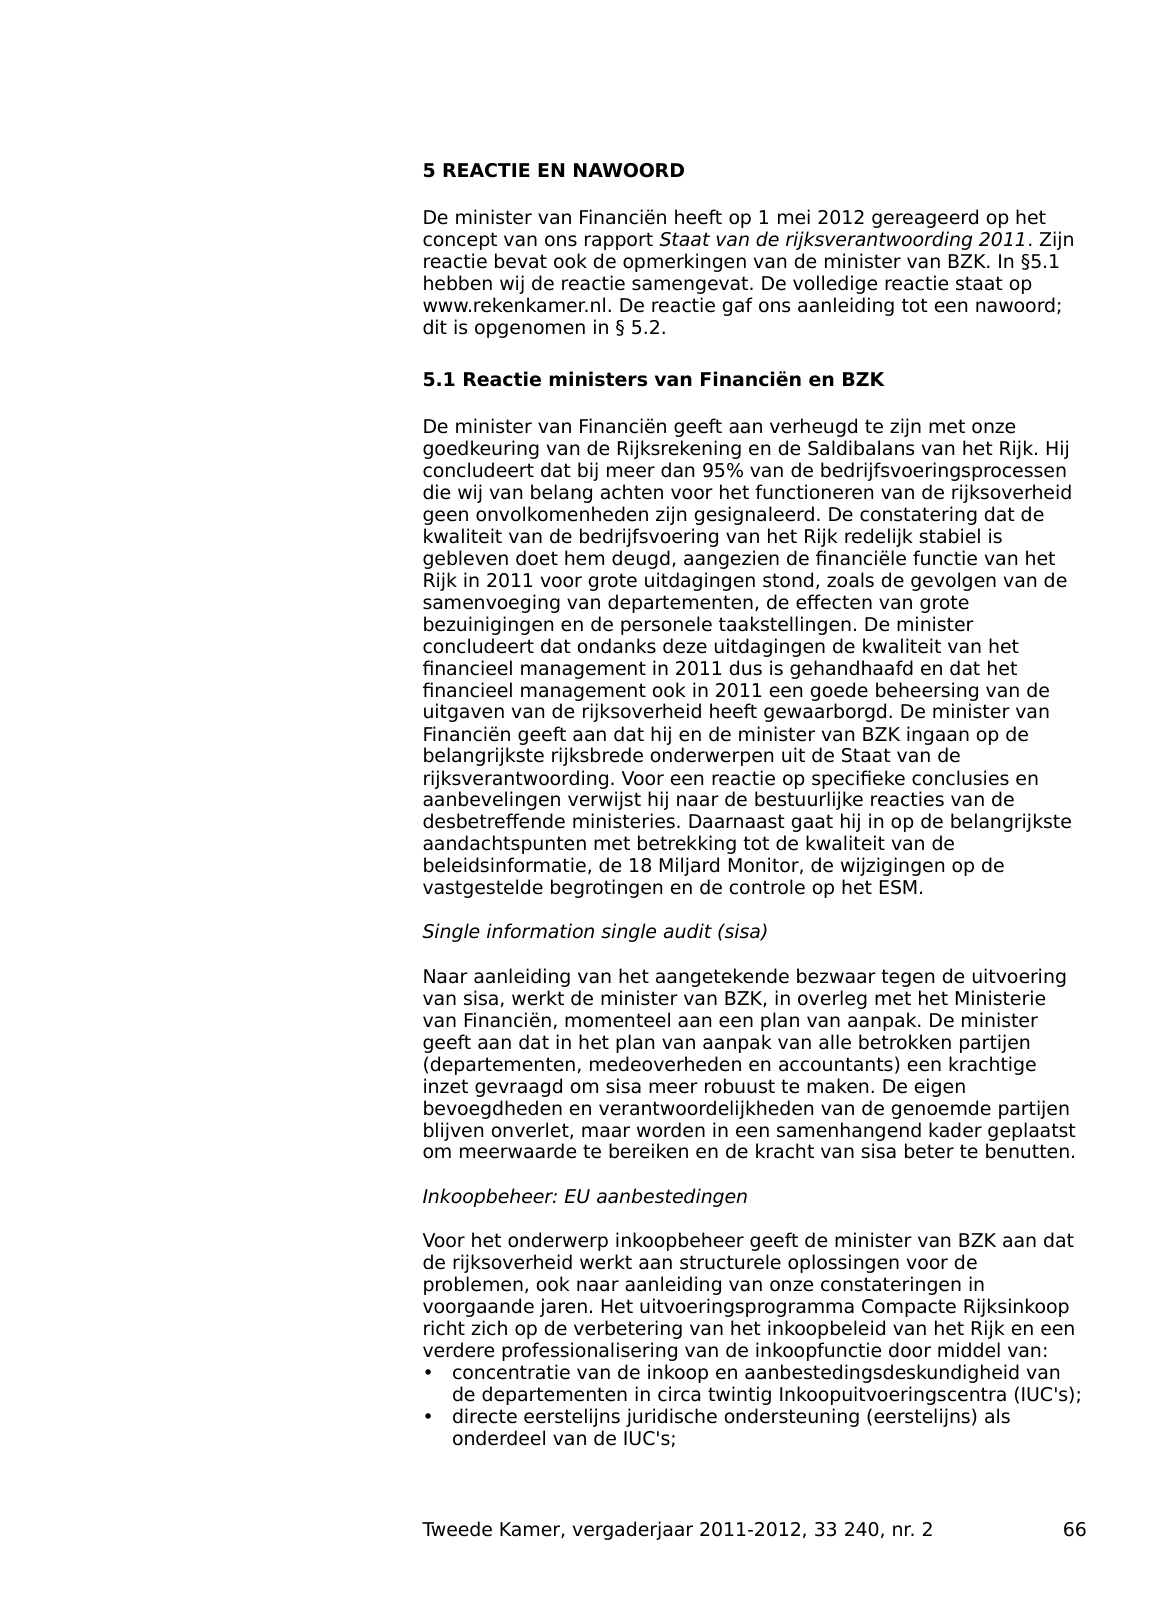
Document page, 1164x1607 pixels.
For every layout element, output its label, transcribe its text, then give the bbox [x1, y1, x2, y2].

subtitle Inkoopbeheer: EU aanbestedingen [422, 1186, 1087, 1208]
text • concentratie van de inkoop en aanbestedingsdeskundigheid van de departementen in circa twintig Inkoopuitvoeringscentra (IUC's); [422, 1362, 1087, 1406]
text • directe eerstelijns juridische ondersteuning (eerstelijns) als onderdeel van de IUC's; [422, 1406, 1087, 1449]
subtitle Single information single audit (sisa) [422, 921, 1087, 943]
subtitle 5.1 Reactie ministers van Financiën en BZK [422, 369, 1087, 391]
text De minister van Financiën heeft op 1 mei 2012 gereageerd op het concept van ons rapport Staat van de rijksverantwoording 2011. Zijn reactie bevat ook de opmerkingen van de minister van BZK. In §5.1 hebben wij de reactie samengevat. De volledige reactie staat op www.rekenkamer.nl. De reactie gaf ons aanleiding tot een nawoord; dit is opgenomen in § 5.2. [422, 207, 1087, 339]
text Naar aanleiding van het aangetekende bezwaar tegen de uitvoering van sisa, werkt de minister van BZK, in overleg met het Ministerie van Financiën, momenteel aan een plan van aanpak. De minister geeft aan dat in het plan van aanpak van alle betrokken partijen (departementen, medeoverheden en accountants) een krachtige inzet gevraagd om sisa meer robuust te maken. De eigen bevoegdheden en verantwoordelijkheden van de genoemde partijen blijven onverlet, maar worden in een samenhangend kader geplaatst om meerwaarde te bereiken en de kracht van sisa beter te benutten. [422, 966, 1087, 1163]
text De minister van Financiën geeft aan verheugd te zijn met onze goedkeuring van de Rijksrekening en de Saldibalans van het Rijk. Hij concludeert dat bij meer dan 95% van de bedrijfsvoeringsprocessen die wij van belang achten voor het functioneren van de rijksoverheid geen onvolkomenheden zijn gesignaleerd. De constatering dat de kwaliteit van de bedrijfsvoering van het Rijk redelijk stabiel is gebleven doet hem deugd, aangezien de financiële functie van het Rijk in 2011 voor grote uitdagingen stond, zoals de gevolgen van de samenvoeging van departementen, de effecten van grote bezuinigingen en de personele taakstellingen. De minister concludeert dat ondanks deze uitdagingen de kwaliteit van het financieel management in 2011 dus is gehandhaafd en dat het financieel management ook in 2011 een goede beheersing van de uitgaven van de rijksoverheid heeft gewaarborgd. De minister van Financiën geeft aan dat hij en de minister van BZK ingaan op de belangrijkste rijksbrede onderwerpen uit de Staat van de rijksverantwoording. Voor een reactie op specifieke conclusies en aanbevelingen verwijst hij naar de bestuurlijke reacties van de desbetreffende ministeries. Daarnaast gaat hij in op de belangrijkste aandachtspunten met betrekking tot de kwaliteit van de beleidsinformatie, de 18 Miljard Monitor, de wijzigingen op de vastgestelde begrotingen en de controle op het ESM. [422, 416, 1087, 899]
text Voor het onderwerp inkoopbeheer geeft de minister van BZK aan dat de rijksoverheid werkt aan structurele oplossingen voor de problemen, ook naar aanleiding van onze constateringen in voorgaande jaren. Het uitvoeringsprogramma Compacte Rijksinkoop richt zich op de verbetering van het inkoopbeleid van het Rijk en een verdere professionalisering van de inkoopfunctie door middel van: [422, 1230, 1087, 1362]
subtitle 5 REACTIE EN NAWOORD [422, 160, 1087, 182]
